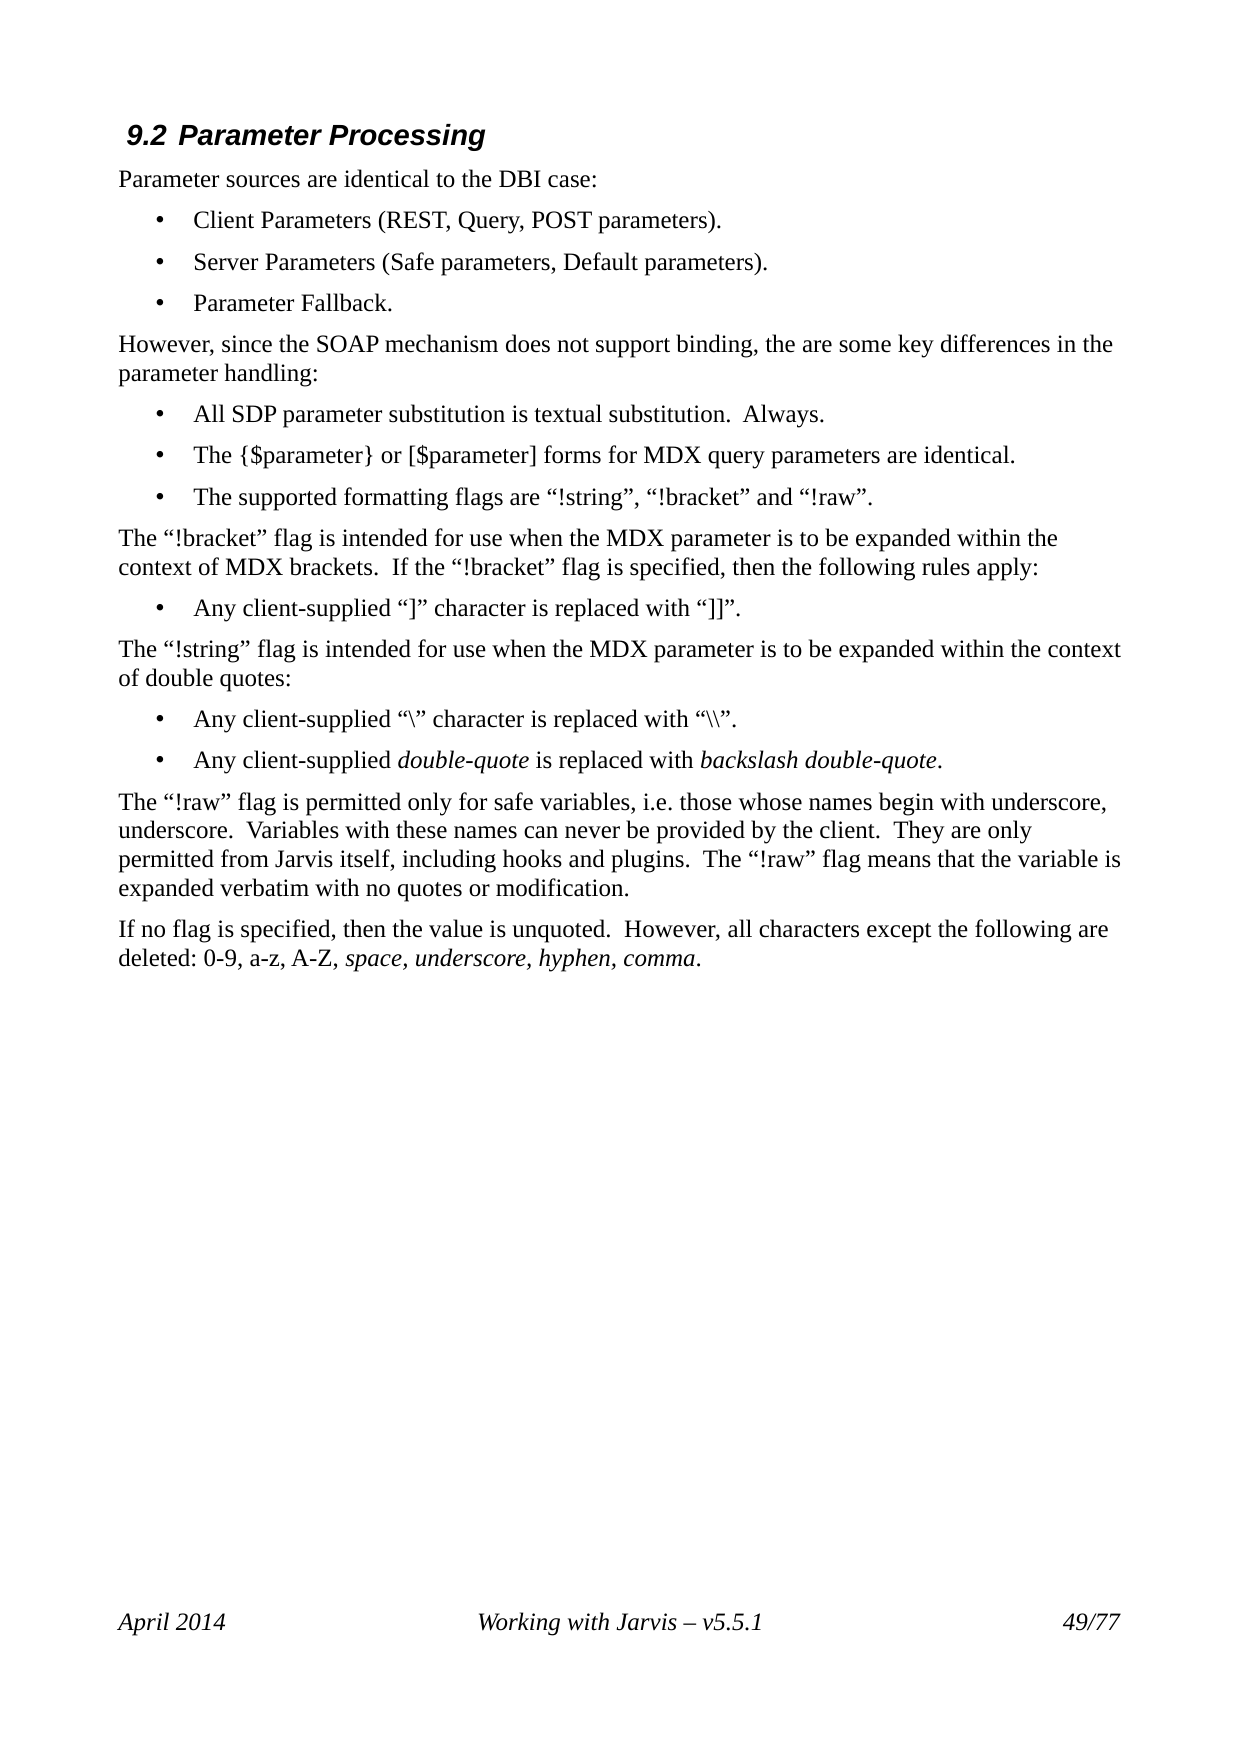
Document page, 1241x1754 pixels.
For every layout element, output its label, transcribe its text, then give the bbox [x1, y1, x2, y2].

text The “!bracket” flag is intended for use when the MDX parameter is to be expanded within the context of MDX brackets. If the “!bracket” flag is specified, then the following rules apply: [118, 523, 1122, 580]
list The supported formatting flags are “!string”, “!bracket” and “!raw”. [156, 482, 1122, 510]
subtitle Parameter Processing [118, 118, 1122, 152]
list Any client-supplied “]” character is replaced with “]]”. [156, 593, 1122, 622]
text If no flag is specified, then the value is unquoted. However, all characters except the following are deleted: 0-9, a-z, A-Z, space, underscore, hyphen, comma. [118, 914, 1122, 972]
list Client Parameters (REST, Query, POST parameters). [156, 205, 1122, 234]
text The “!raw” flag is permitted only for safe variables, i.e. those whose names begin with underscore, underscore. Variables with these names can never be provided by the client. They are only permitted from Jarvis itself, including hooks and plugins. The “!raw” flag means that the variable is expanded verbatim with no quotes or modification. [118, 787, 1122, 902]
list Any client-supplied double-quote is replaced with backslash double-quote. [156, 745, 1122, 774]
list Parameter Fallback. [156, 288, 1122, 317]
list The {$parameter} or [$parameter] forms for MDX query parameters are identical. [156, 440, 1122, 469]
list Any client-supplied “\” character is replaced with “\\”. [156, 704, 1122, 733]
text However, since the SOAP mechanism does not support binding, the are some key differences in the parameter handling: [118, 329, 1122, 387]
text Parameter sources are identical to the DBI case: [118, 164, 1122, 193]
list Server Parameters (Safe parameters, Default parameters). [156, 247, 1122, 275]
list All SDP parameter substitution is textual substitution. Always. [156, 399, 1122, 428]
text The “!string” flag is intended for use when the MDX parameter is to be expanded within the context of double quotes: [118, 634, 1122, 692]
